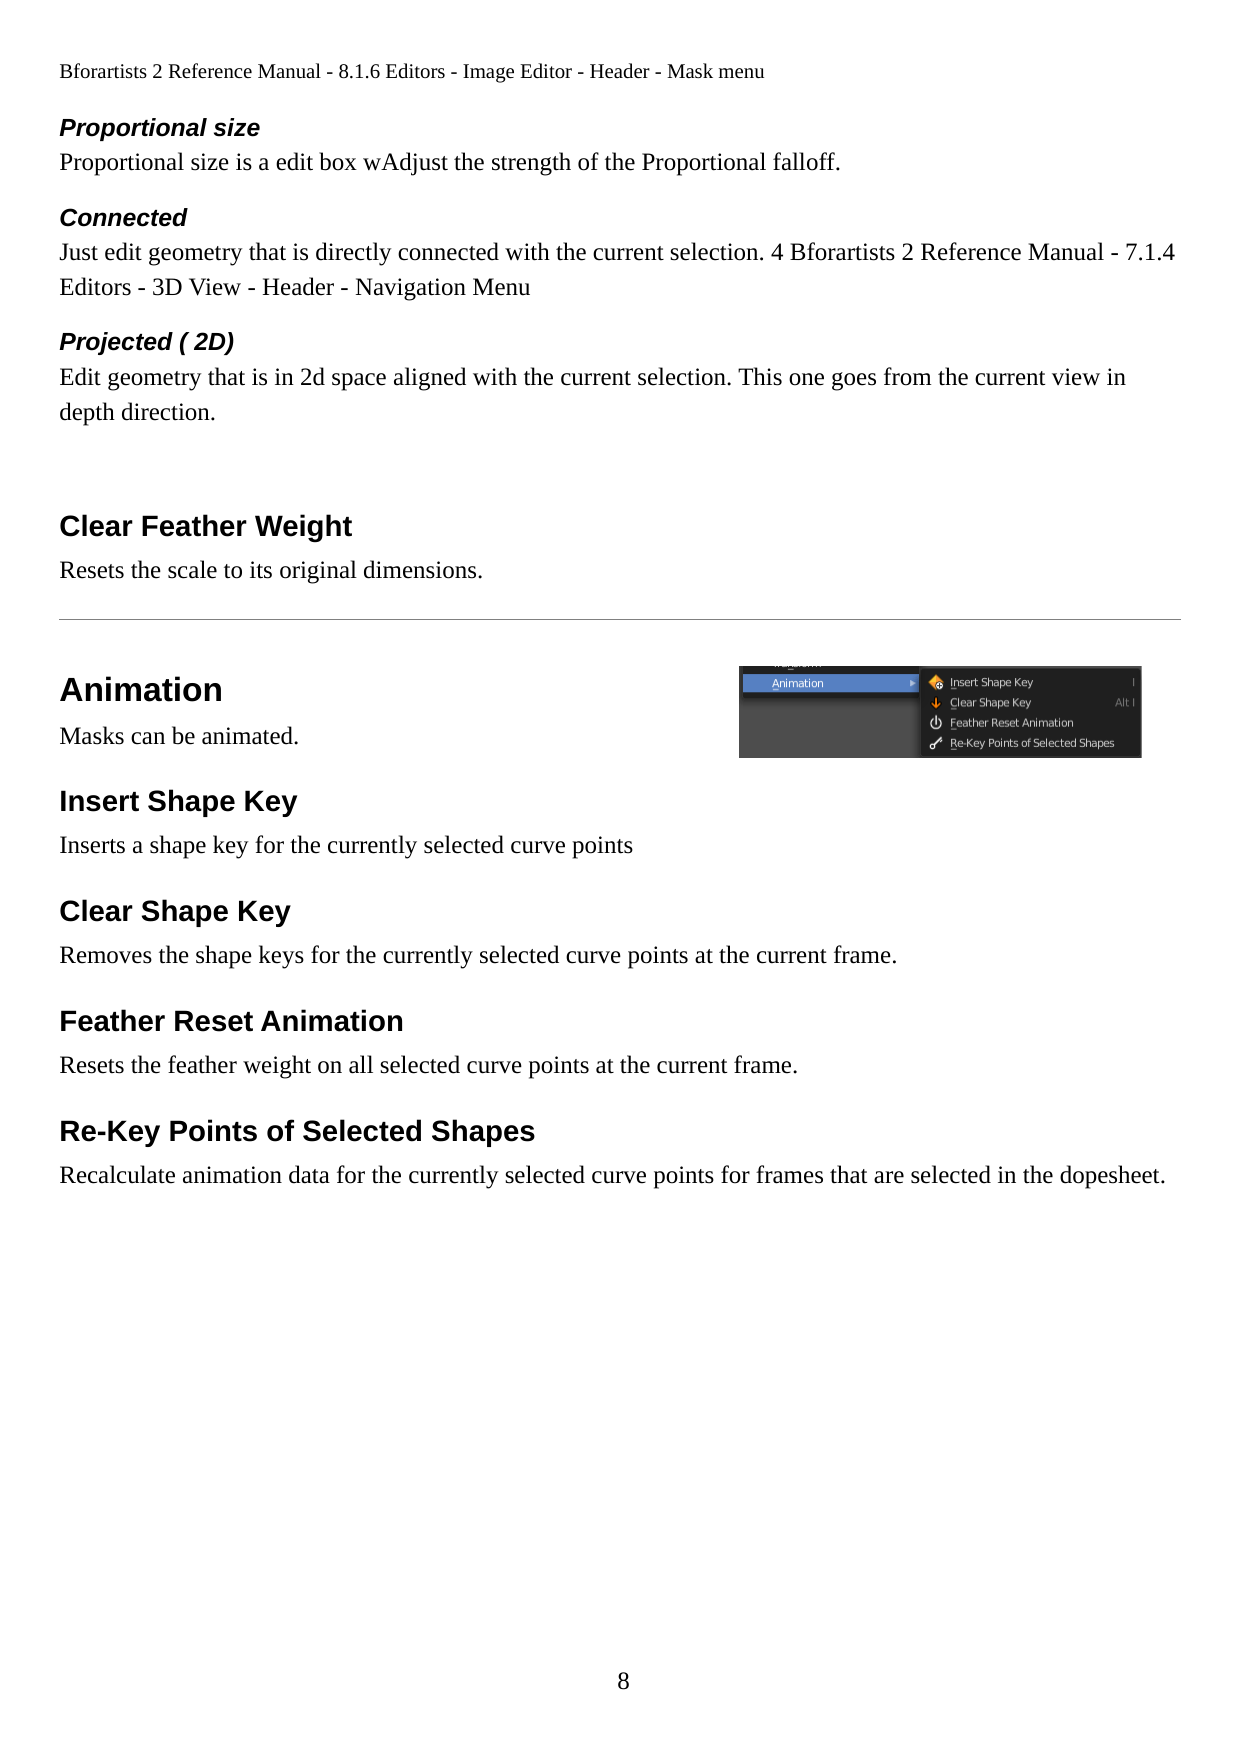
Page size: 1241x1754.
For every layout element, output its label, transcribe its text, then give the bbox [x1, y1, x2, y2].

subtitle Clear Shape Key [59, 894, 1181, 928]
subtitle Clear Feather Weight [59, 509, 1181, 543]
text Edit geometry that is in 2d space aligned with the current selection. This one goes from the current view in depth direction. [59, 362, 1181, 425]
text Masks can be animated. [59, 721, 739, 749]
subtitle Feather Reset Animation [59, 1004, 1181, 1038]
text Recalculate animation data for the currently selected curve points for frames that are selected in the dopesheet. [59, 1160, 1181, 1189]
text Resets the feather weight on all selected curve points at the current frame. [59, 1050, 1181, 1079]
subtitle [1142, 669, 1181, 708]
subtitle Insert Shape Key [59, 784, 1181, 818]
picture [739, 666, 1142, 758]
text Inserts a shape key for the currently selected curve points [59, 831, 1181, 859]
subtitle Animation [59, 669, 739, 708]
text [1142, 721, 1181, 749]
subtitle Proportional size [59, 113, 1181, 141]
text Proportional size is a edit box wAdjust the strength of the Proportional falloff. [59, 147, 1181, 176]
text Just edit geometry that is directly connected with the current selection. 4 Bforartists 2 Reference Manual - 7.1.4 Editors - 3D View - Header - Navigation Menu [59, 237, 1181, 301]
text Removes the shape keys for the currently selected curve points at the current frame. [59, 941, 1181, 969]
subtitle Connected [59, 203, 1181, 231]
text Resets the scale to its original dimensions. [59, 556, 1181, 584]
subtitle Projected ( 2D) [59, 327, 1181, 356]
subtitle Re-Key Points of Selected Shapes [59, 1114, 1181, 1148]
